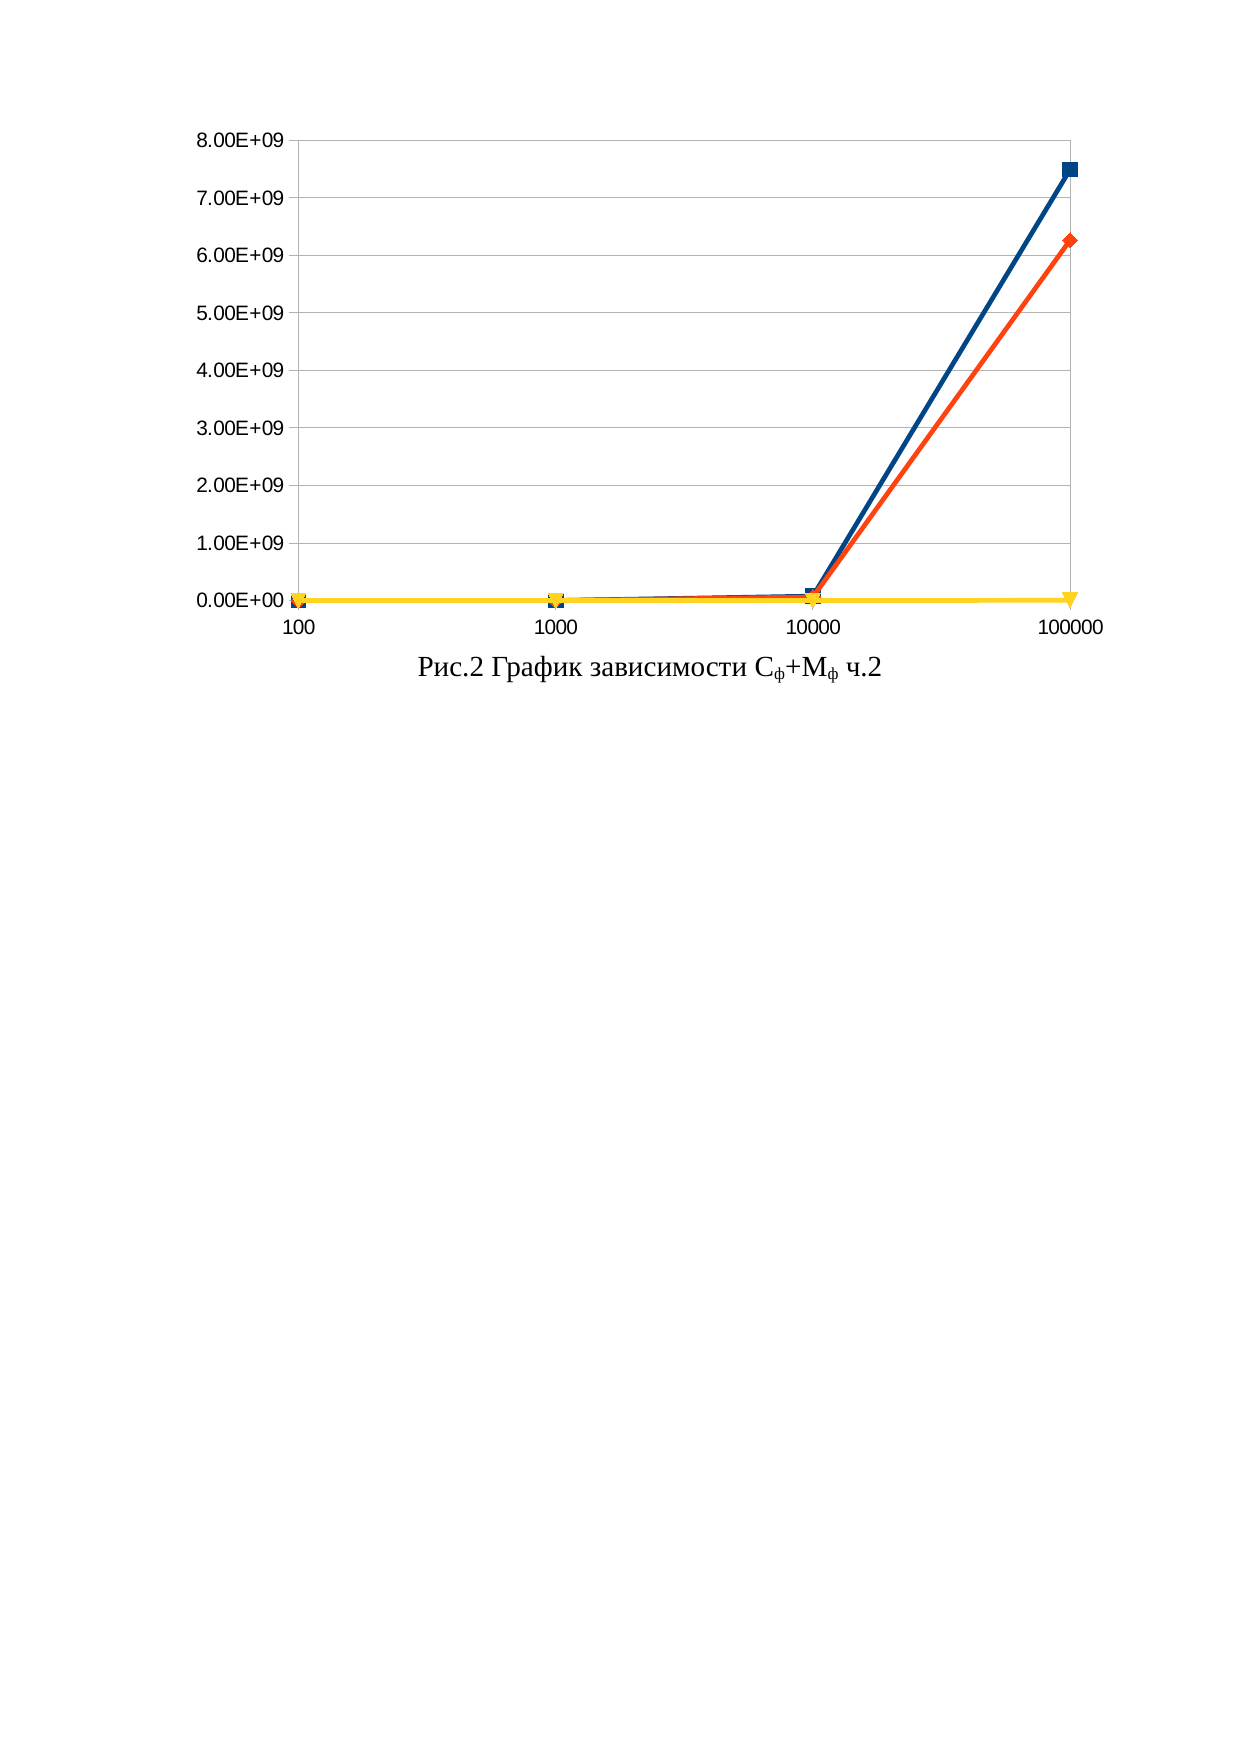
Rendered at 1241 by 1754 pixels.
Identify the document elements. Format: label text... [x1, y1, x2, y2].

text Рис.2 График зависимости Сф+Мф ч.2 [148, 118, 1152, 683]
